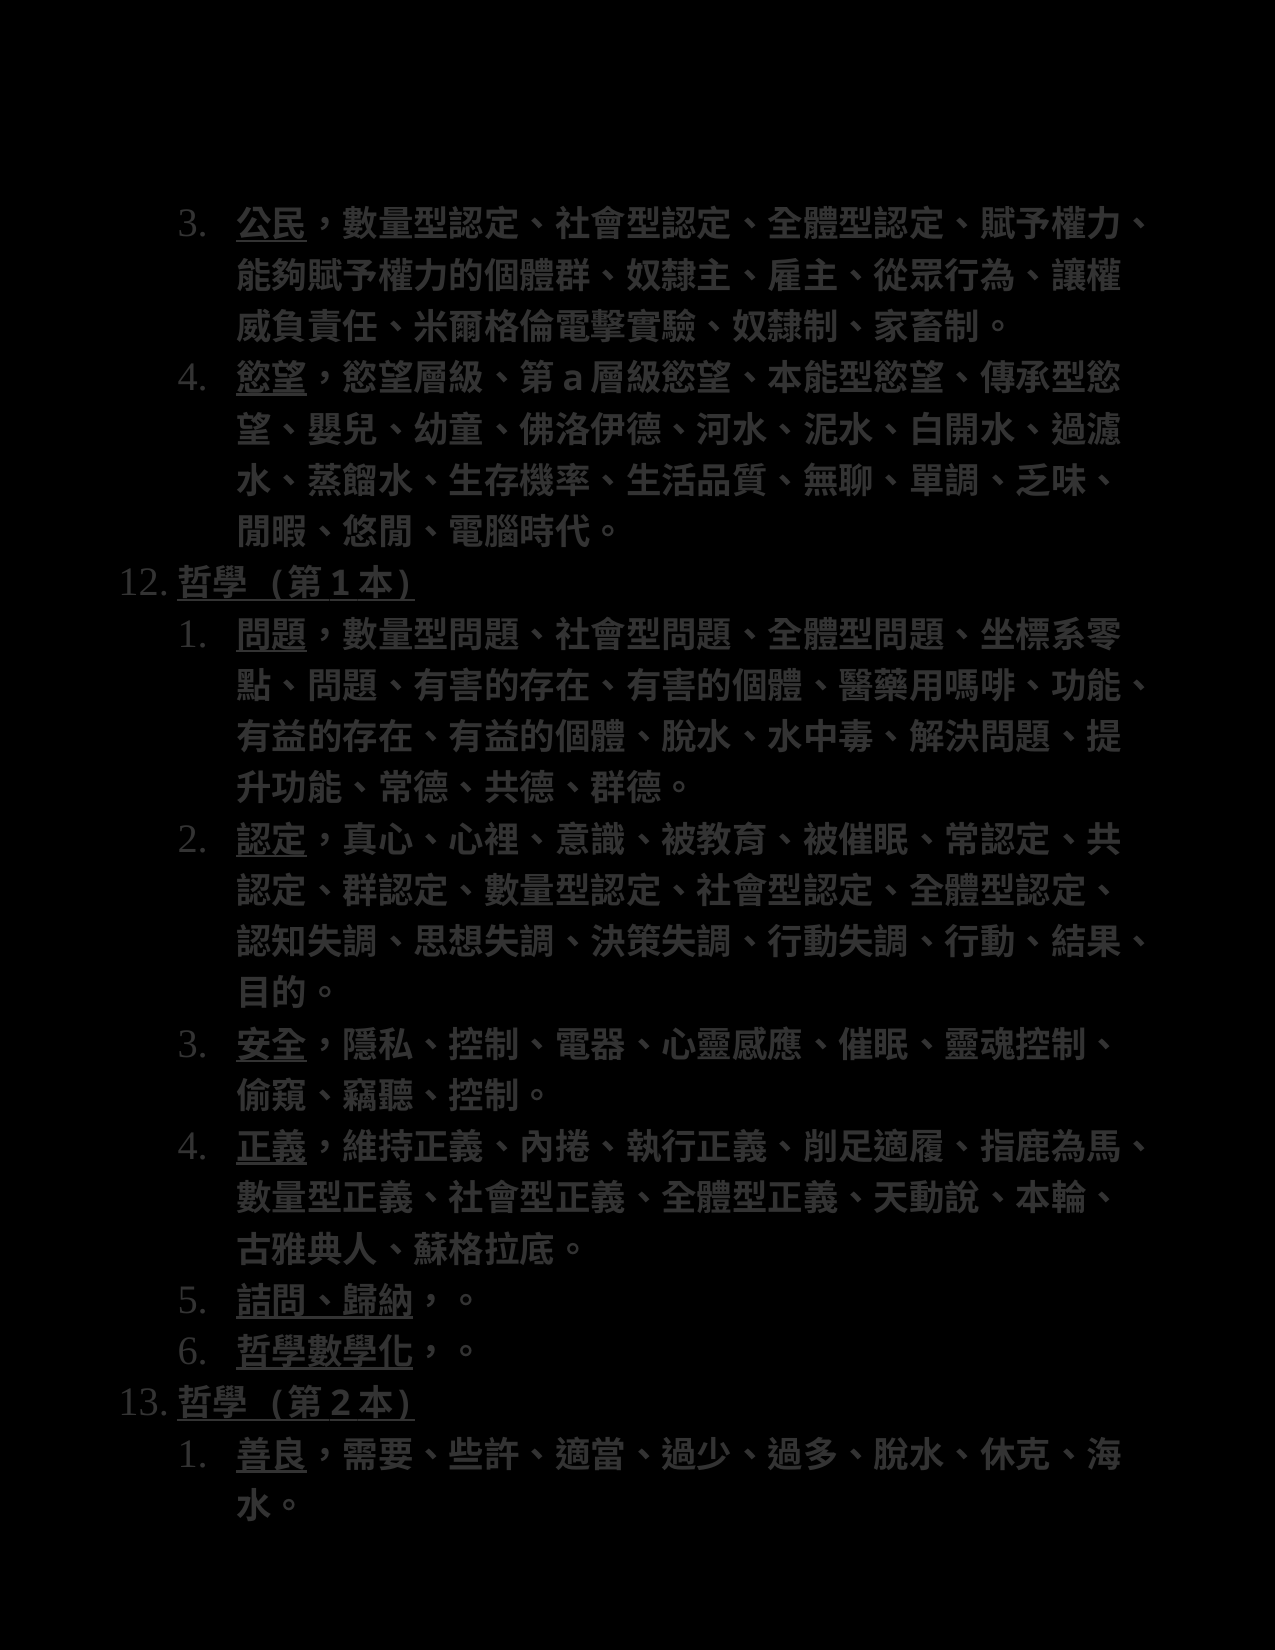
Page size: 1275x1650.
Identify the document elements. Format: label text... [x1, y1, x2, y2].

list 安全，隱私、控制、電器、心靈感應、催眠、靈魂控制、偷窺、竊聽、控制。 [177, 1016, 1157, 1118]
list 慾望，慾望層級、第a層級慾望、本能型慾望、傳承型慾望、嬰兒、幼童、佛洛伊德、河水、泥水、白開水、過濾水、蒸餾水、生存機率、生活品質、無聊、單調、乏味、閒暇、悠閒、電腦時代。 [177, 349, 1157, 555]
list 正義，維持正義、內捲、執行正義、削足適履、指鹿為馬、數量型正義、社會型正義、全體型正義、天動說、本輪、古雅典人、蘇格拉底。 [177, 1118, 1157, 1272]
list 公民，數量型認定、社會型認定、全體型認定、賦予權力、能夠賦予權力的個體群、奴隸主、雇主、從眾行為、讓權威負責任、米爾格倫電擊實驗、奴隸制、家畜制。 [177, 196, 1157, 349]
list 哲學 (第1本) [118, 555, 1157, 606]
list 哲學數學化，。 [177, 1323, 1157, 1375]
list 善良，需要、些許、適當、過少、過多、脫水、休克、海水。 [177, 1426, 1157, 1529]
list 問題，數量型問題、社會型問題、全體型問題、坐標系零點、問題、有害的存在、有害的個體、醫藥用嗎啡、功能、有益的存在、有益的個體、脫水、水中毒、解決問題、提升功能、常德、共德、群德。 [177, 606, 1157, 811]
list 哲學 (第2本) [118, 1375, 1157, 1426]
list 認定，真心、心裡、意識、被教育、被催眠、常認定、共認定、群認定、數量型認定、社會型認定、全體型認定、認知失調、思想失調、決策失調、行動失調、行動、結果、目的。 [177, 811, 1157, 1016]
list 詰問、歸納，。 [177, 1272, 1157, 1323]
